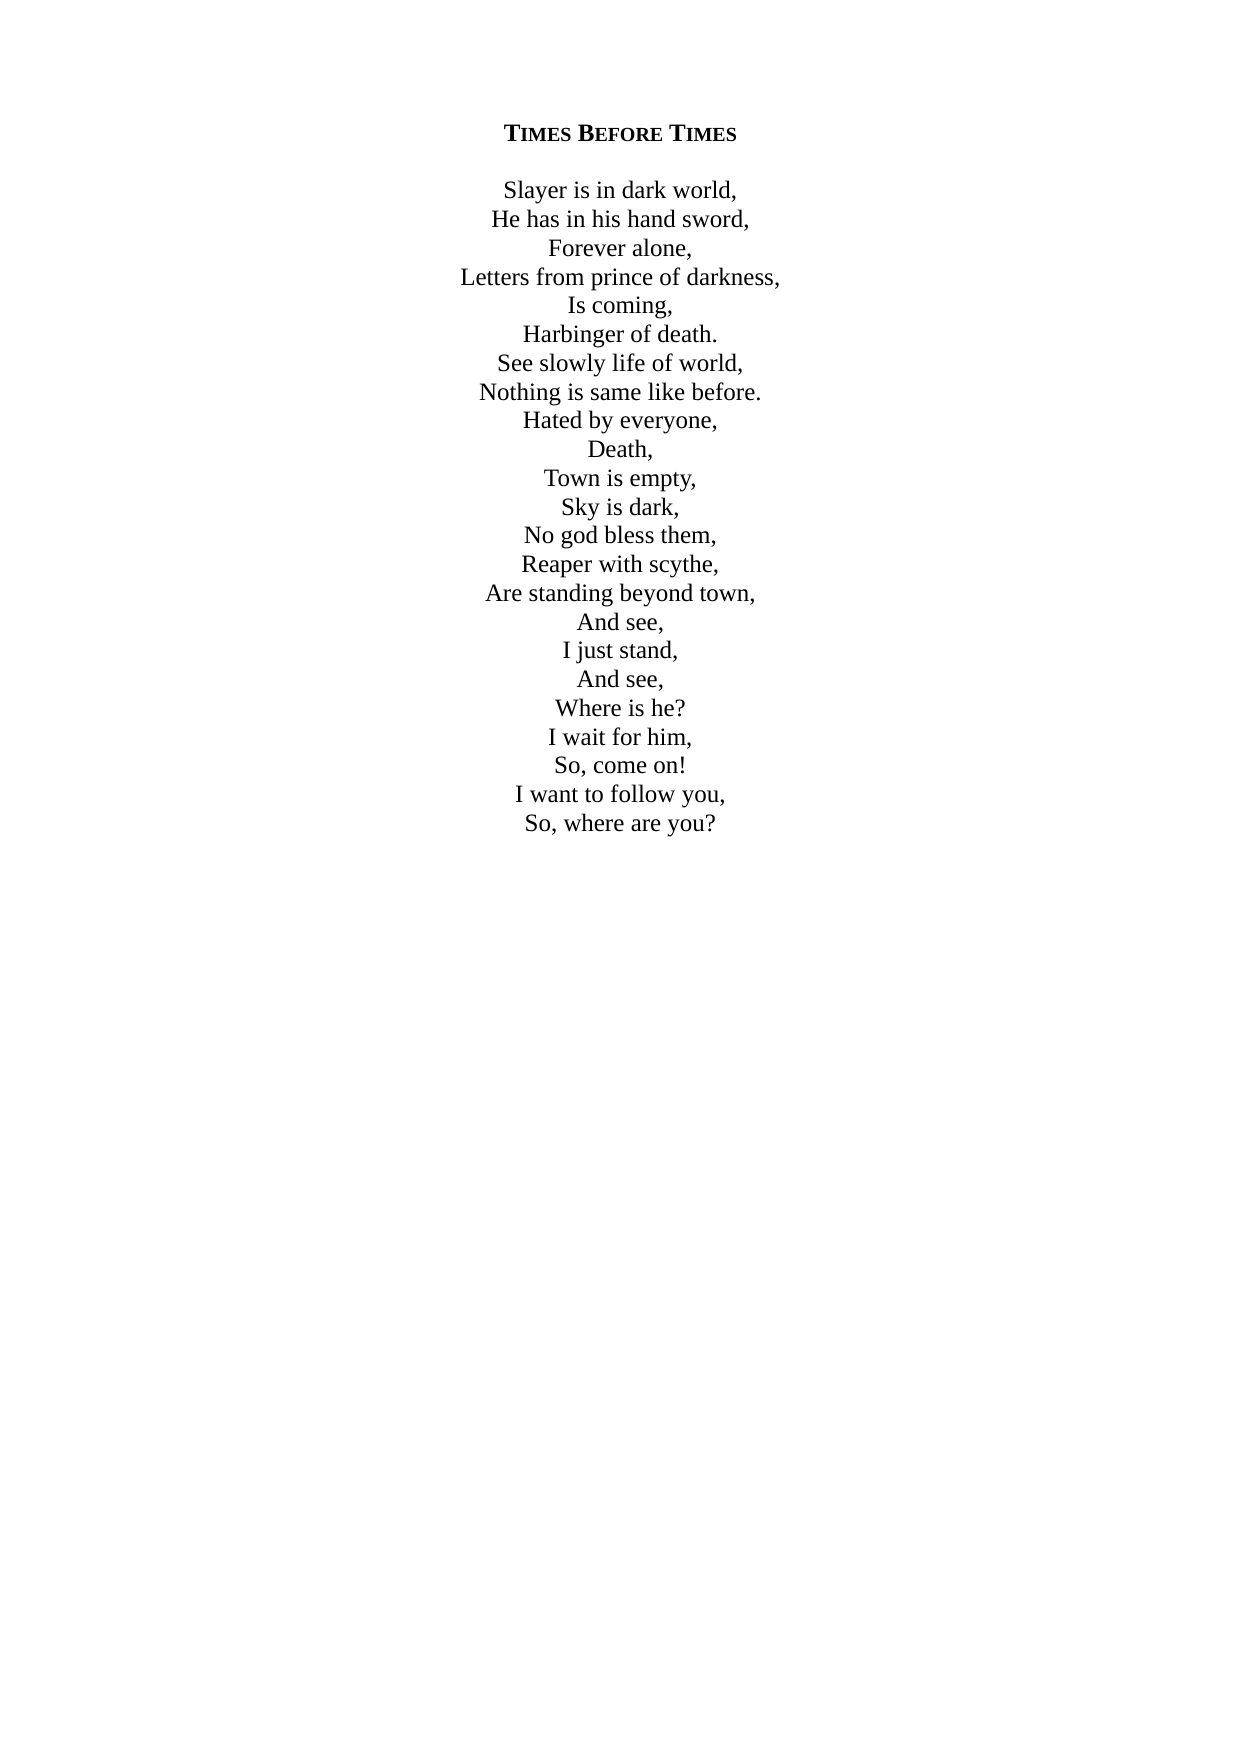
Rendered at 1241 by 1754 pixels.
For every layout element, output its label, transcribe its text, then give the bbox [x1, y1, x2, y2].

text Letters from prince of darkness, [118, 262, 1122, 291]
text Are standing beyond town, [118, 578, 1122, 607]
text So, come on! [118, 751, 1122, 779]
text Is coming, [118, 291, 1122, 319]
text Slayer is in dark world, [118, 176, 1122, 204]
text I just stand, [118, 636, 1122, 664]
text Hated by everyone, [118, 406, 1122, 434]
text Forever alone, [118, 233, 1122, 262]
text Town is empty, [118, 463, 1122, 492]
text No god bless them, [118, 521, 1122, 549]
text Harbinger of death. [118, 319, 1122, 348]
text And see, [118, 664, 1122, 693]
text Times Before Times [118, 118, 1122, 147]
text Reaper with scythe, [118, 549, 1122, 578]
text Death, [118, 434, 1122, 463]
text So, where are you? [118, 808, 1122, 837]
text I want to follow you, [118, 779, 1122, 808]
text See slowly life of world, [118, 348, 1122, 377]
text I wait for him, [118, 722, 1122, 751]
text Sky is dark, [118, 492, 1122, 521]
text Where is he? [118, 693, 1122, 722]
text He has in his hand sword, [118, 204, 1122, 233]
text Nothing is same like before. [118, 377, 1122, 406]
text And see, [118, 607, 1122, 636]
